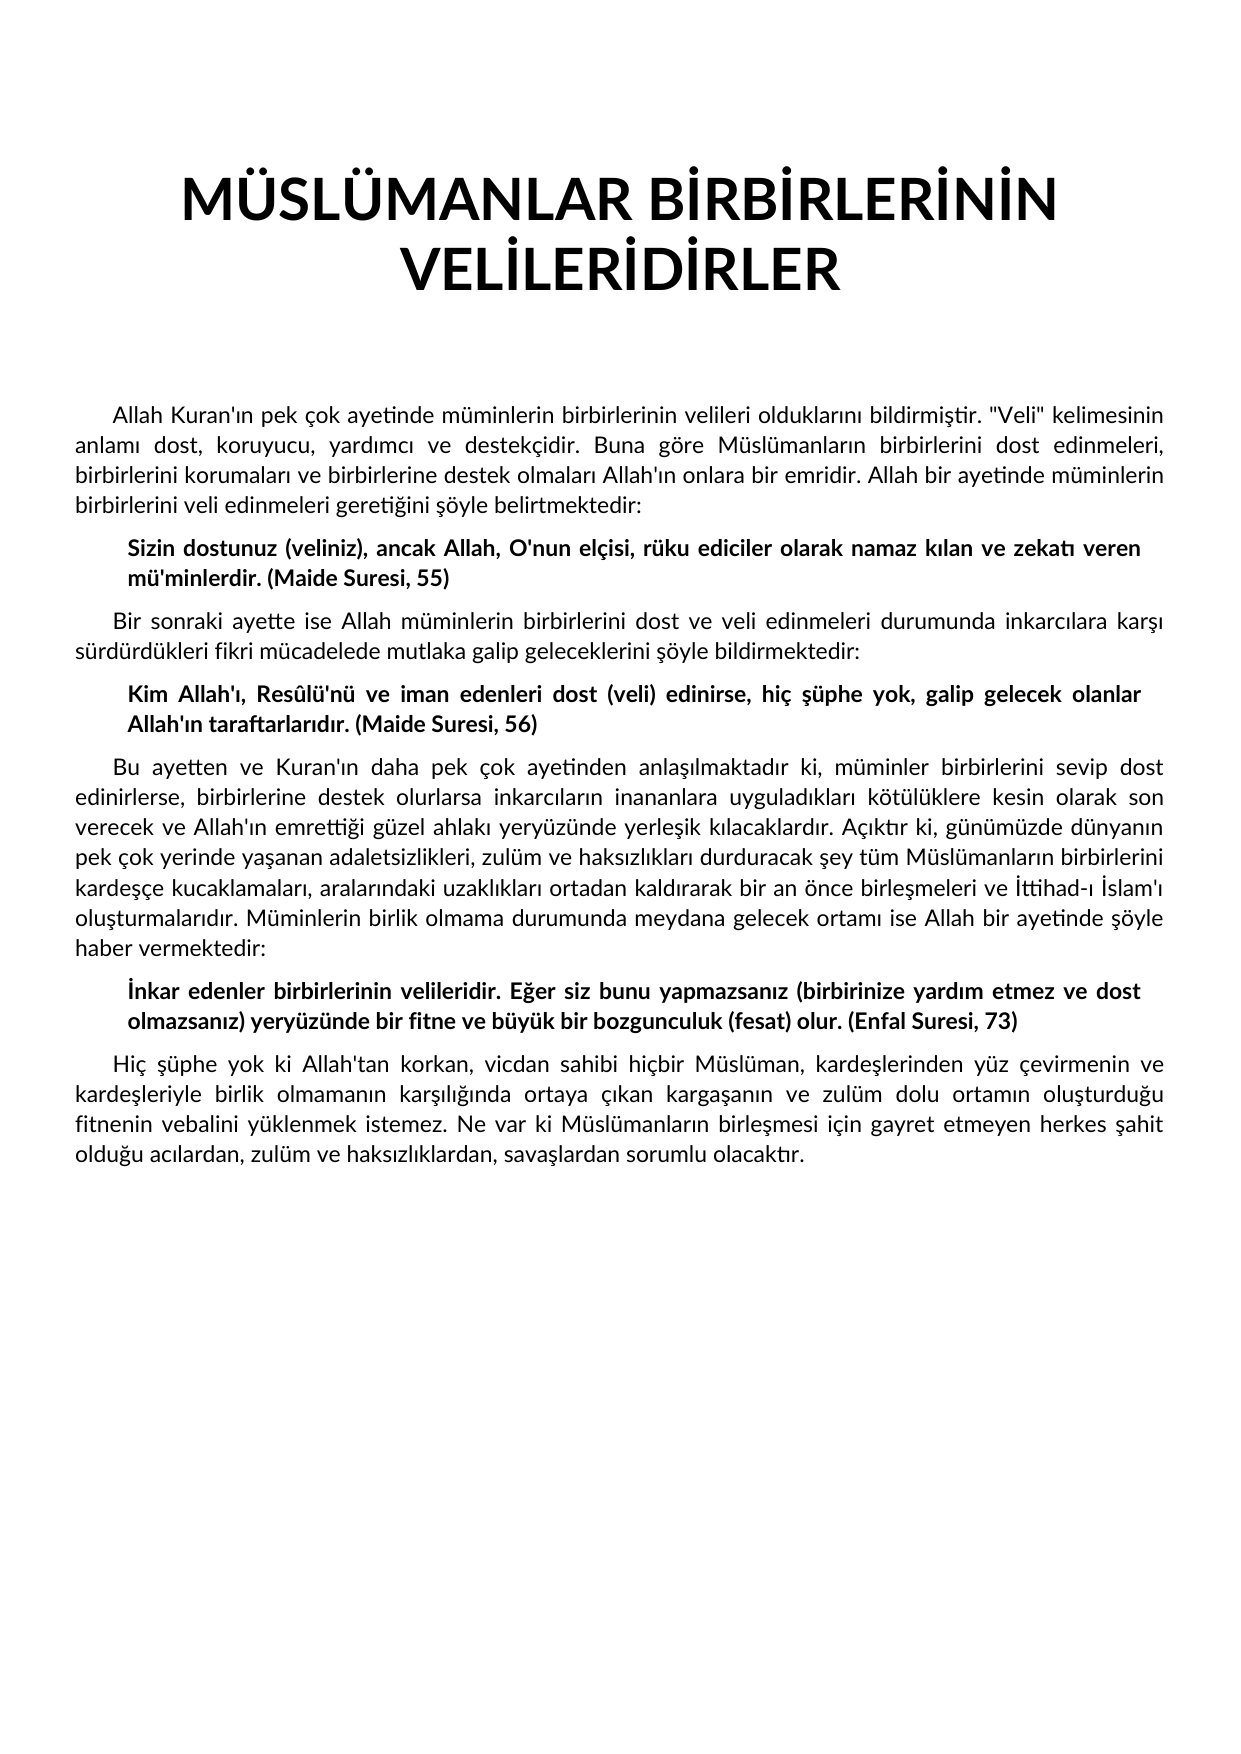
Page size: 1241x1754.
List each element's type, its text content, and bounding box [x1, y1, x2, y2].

subtitle MÜSLÜMANLAR BİRBİRLERİNİN VELİLERİDİRLER [75, 162, 1165, 302]
text İnkar edenler birbirlerinin velileridir. Eğer siz bunu yapmazsanız (birbirinize yardım etmez ve dost olmazsanız) yeryüzünde bir fitne ve büyük bir bozgunculuk (fesat) olur. (Enfal Suresi, 73) [127, 976, 1143, 1034]
text Kim Allah'ı, Resûlü'nü ve iman edenleri dost (veli) edinirse, hiç şüphe yok, galip gelecek olanlar Allah'ın taraftarlarıdır. (Maide Suresi, 56) [127, 679, 1143, 737]
text Sizin dostunuz (veliniz), ancak Allah, O'nun elçisi, rüku ediciler olarak namaz kılan ve zekatı veren mü'minlerdir. (Maide Suresi, 55) [127, 534, 1143, 591]
text Hiç şüphe yok ki Allah'tan korkan, vicdan sahibi hiçbir Müslüman, kardeşlerinden yüz çevirmenin ve kardeşleriyle birlik olmamanın karşılığında ortaya çıkan kargaşanın ve zulüm dolu ortamın oluşturduğu fitnenin vebalini yüklenmek istemez. Ne var ki Müslümanların birleşmesi için gayret etmeyen herkes şahit olduğu acılardan, zulüm ve haksızlıklardan, savaşlardan sorumlu olacaktır. [75, 1049, 1165, 1167]
text Allah Kuran'ın pek çok ayetinde müminlerin birbirlerinin velileri olduklarını bildirmiştir. "Veli" kelimesinin anlamı dost, koruyucu, yardımcı ve destekçidir. Buna göre Müslümanların birbirlerini dost edinmeleri, birbirlerini korumaları ve birbirlerine destek olmaları Allah'ın onlara bir emridir. Allah bir ayetinde müminlerin birbirlerini veli edinmeleri geretiğini şöyle belirtmektedir: [75, 400, 1165, 518]
text Bir sonraki ayette ise Allah müminlerin birbirlerini dost ve veli edinmeleri durumunda inkarcılara karşı sürdürdükleri fikri mücadelede mutlaka galip geleceklerini şöyle bildirmektedir: [75, 607, 1165, 664]
text Bu ayetten ve Kuran'ın daha pek çok ayetinden anlaşılmaktadır ki, müminler birbirlerini sevip dost edinirlerse, birbirlerine destek olurlarsa inkarcıların inananlara uyguladıkları kötülüklere kesin olarak son verecek ve Allah'ın emrettiği güzel ahlakı yeryüzünde yerleşik kılacaklardır. Açıktır ki, günümüzde dünyanın pek çok yerinde yaşanan adaletsizlikleri, zulüm ve haksızlıkları durduracak şey tüm Müslümanların birbirlerini kardeşçe kucaklamaları, aralarındaki uzaklıkları ortadan kaldırarak bir an önce birleşmeleri ve İttihad-ı İslam'ı oluşturmalarıdır. Müminlerin birlik olmama durumunda meydana gelecek ortamı ise Allah bir ayetinde şöyle haber vermektedir: [75, 752, 1165, 961]
